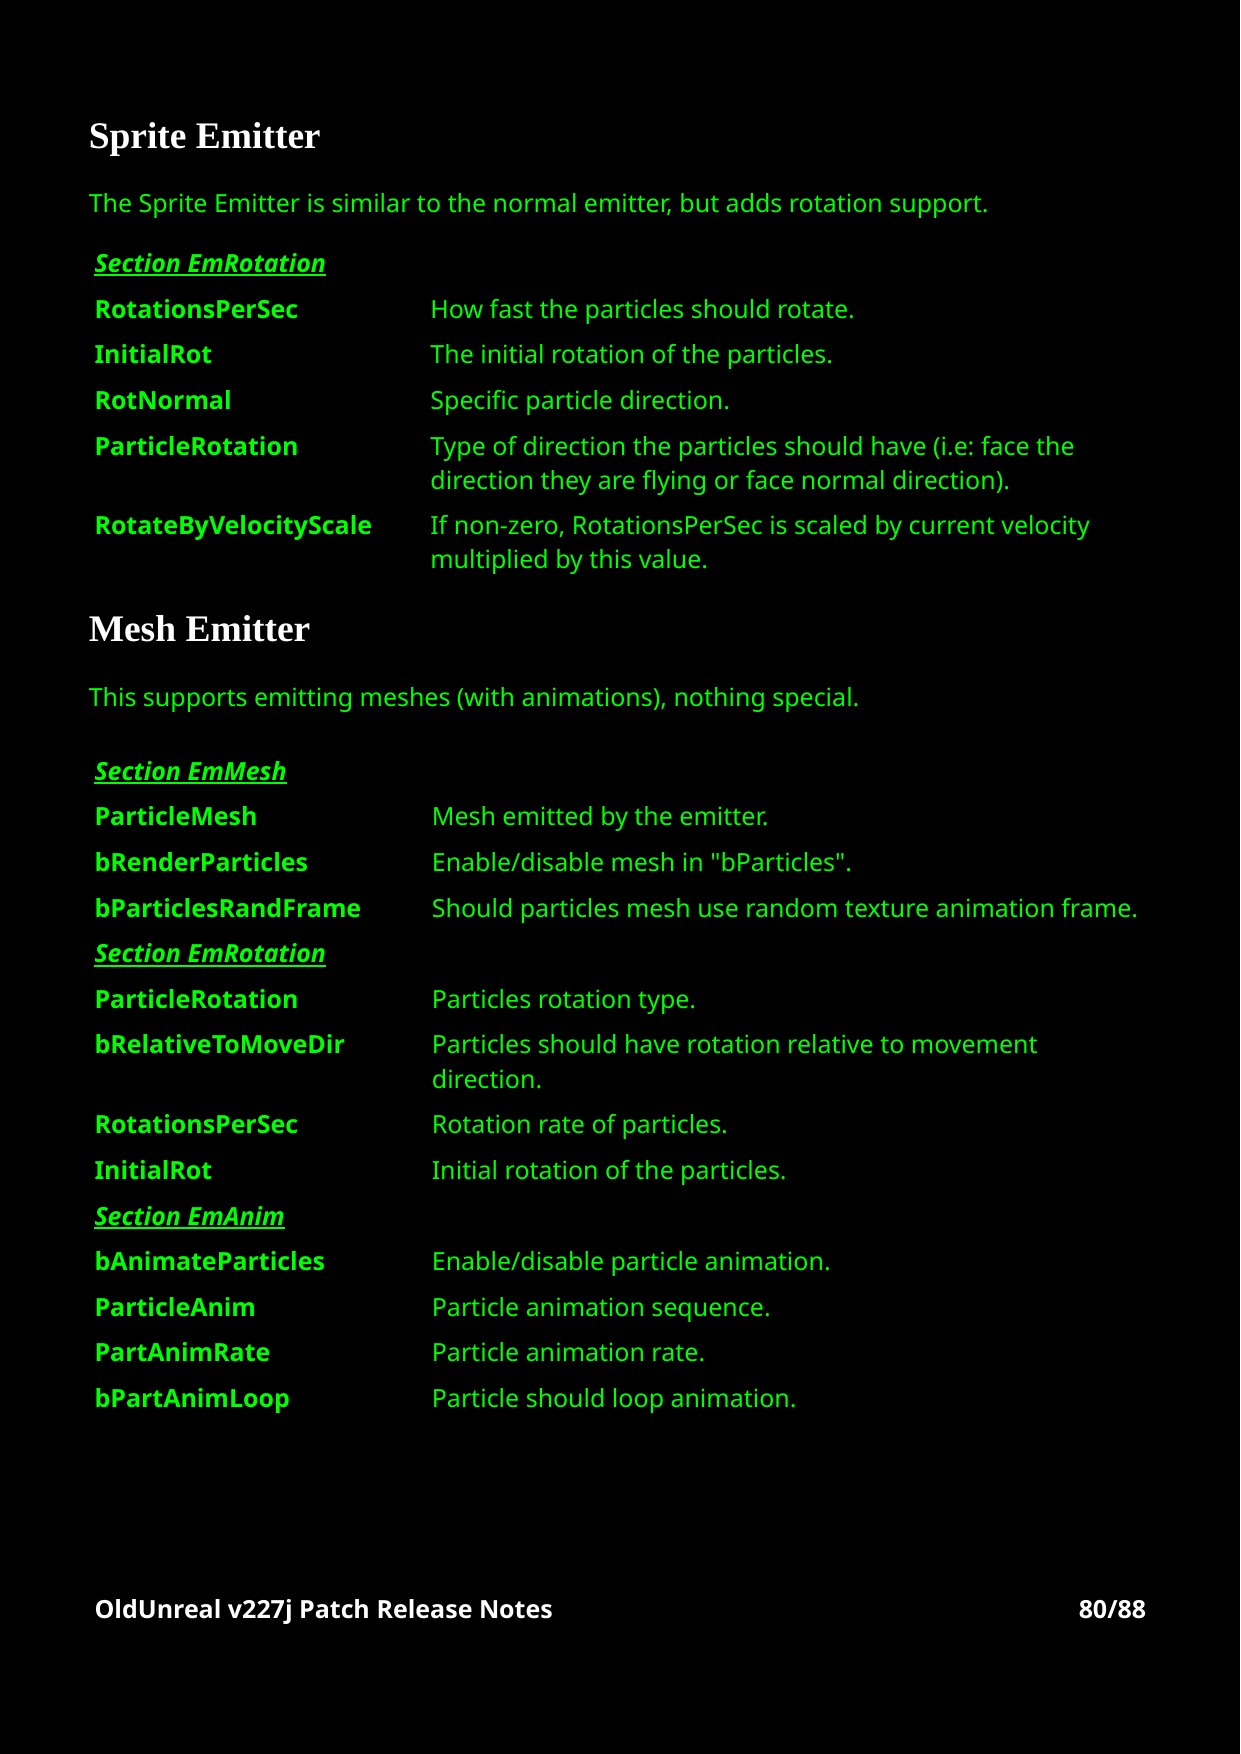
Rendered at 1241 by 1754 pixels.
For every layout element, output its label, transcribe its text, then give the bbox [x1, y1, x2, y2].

table_cell RotationsPerSec [89, 1102, 426, 1147]
table_cell The initial rotation of the particles. [425, 332, 1151, 377]
table_cell InitialRot [89, 1148, 426, 1192]
text This supports emitting meshes (with animations), nothing special. [88, 679, 1152, 713]
table_cell Type of direction the particles should have (i.e: face the direction they are flying or face normal direction). [425, 424, 1151, 502]
table_cell Mesh emitted by the emitter. [427, 794, 1152, 839]
table_header Section EmRotation [89, 241, 424, 286]
table_cell Particle should loop animation. [427, 1376, 1152, 1420]
table_cell Section EmAnim [89, 1193, 426, 1238]
table_header [427, 749, 1152, 793]
table_cell PartAnimRate [89, 1330, 426, 1375]
table_cell Enable/disable particle animation. [427, 1239, 1152, 1283]
table_cell Particles should have rotation relative to movement direction. [427, 1022, 1152, 1101]
table_header Section EmMesh [89, 749, 426, 793]
table_cell RotateByVelocityScale [89, 503, 424, 582]
table_cell RotNormal [89, 378, 424, 422]
table_cell bRelativeToMoveDir [89, 1022, 426, 1101]
table_cell RotationsPerSec [89, 287, 424, 331]
table_cell Enable/disable mesh in "bParticles". [427, 840, 1152, 884]
table_cell bAnimateParticles [89, 1239, 426, 1283]
table_cell How fast the particles should rotate. [425, 287, 1151, 331]
table_cell bPartAnimLoop [89, 1376, 426, 1420]
table_cell Specific particle direction. [425, 378, 1151, 422]
table_cell bParticlesRandFrame [89, 886, 426, 930]
table_cell Particles rotation type. [427, 977, 1152, 1021]
table_cell [427, 1193, 1152, 1238]
table_cell Should particles mesh use random texture animation frame. [427, 886, 1152, 930]
table_cell Section EmRotation [89, 931, 426, 976]
table_cell ParticleMesh [89, 794, 426, 839]
table_cell If non-zero, RotationsPerSec is scaled by current velocity multiplied by this value. [425, 503, 1151, 582]
table_cell ParticleAnim [89, 1285, 426, 1329]
table_cell InitialRot [89, 332, 424, 377]
table_cell Particle animation sequence. [427, 1285, 1152, 1329]
table_cell Rotation rate of particles. [427, 1102, 1152, 1147]
table_cell Initial rotation of the particles. [427, 1148, 1152, 1192]
table_cell Particle animation rate. [427, 1330, 1152, 1375]
table_cell ParticleRotation [89, 424, 424, 502]
text The Sprite Emitter is similar to the normal emitter, but adds rotation support. [88, 186, 1152, 220]
subtitle Sprite Emitter [88, 113, 1152, 157]
table_cell ParticleRotation [89, 977, 426, 1021]
table_cell [427, 931, 1152, 976]
table_header [425, 241, 1151, 286]
table_cell bRenderParticles [89, 840, 426, 884]
subtitle Mesh Emitter [88, 607, 1152, 650]
